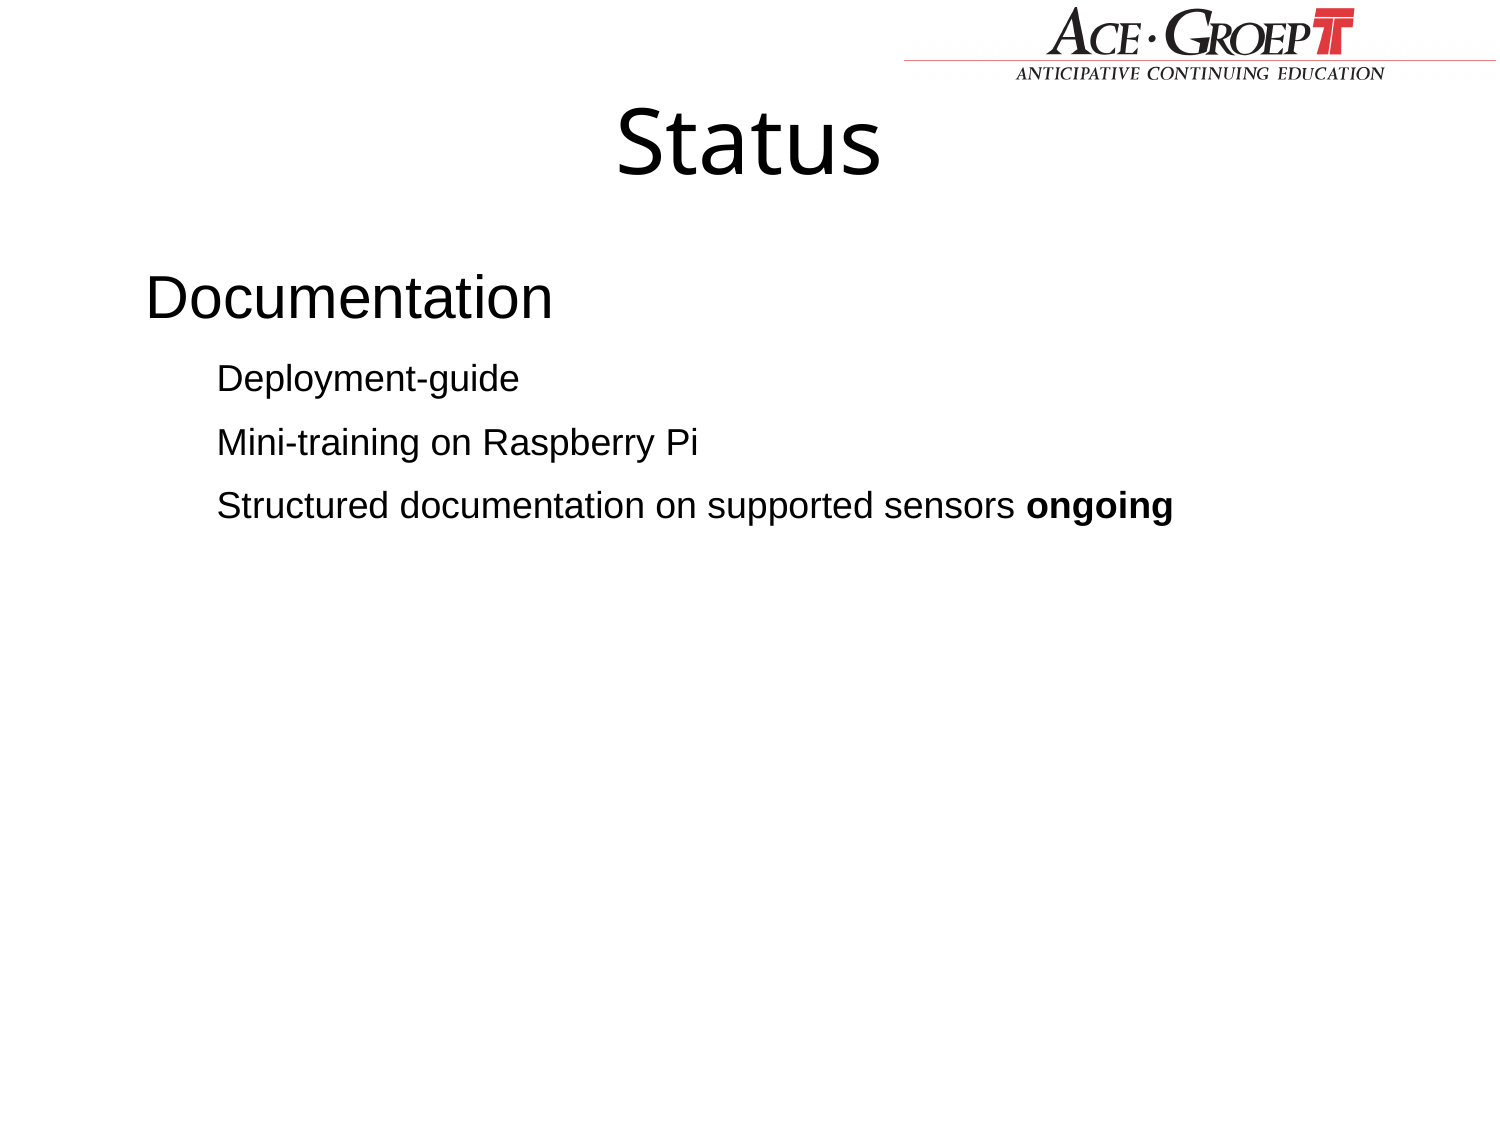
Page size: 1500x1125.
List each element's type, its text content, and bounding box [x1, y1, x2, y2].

picture [904, 7, 1496, 80]
list Documentation Deployment-guide Mini-training on Raspberry Pi Structured documentation on supported sensors ongoing [75, 263, 1425, 916]
title Status [75, 44, 1425, 233]
